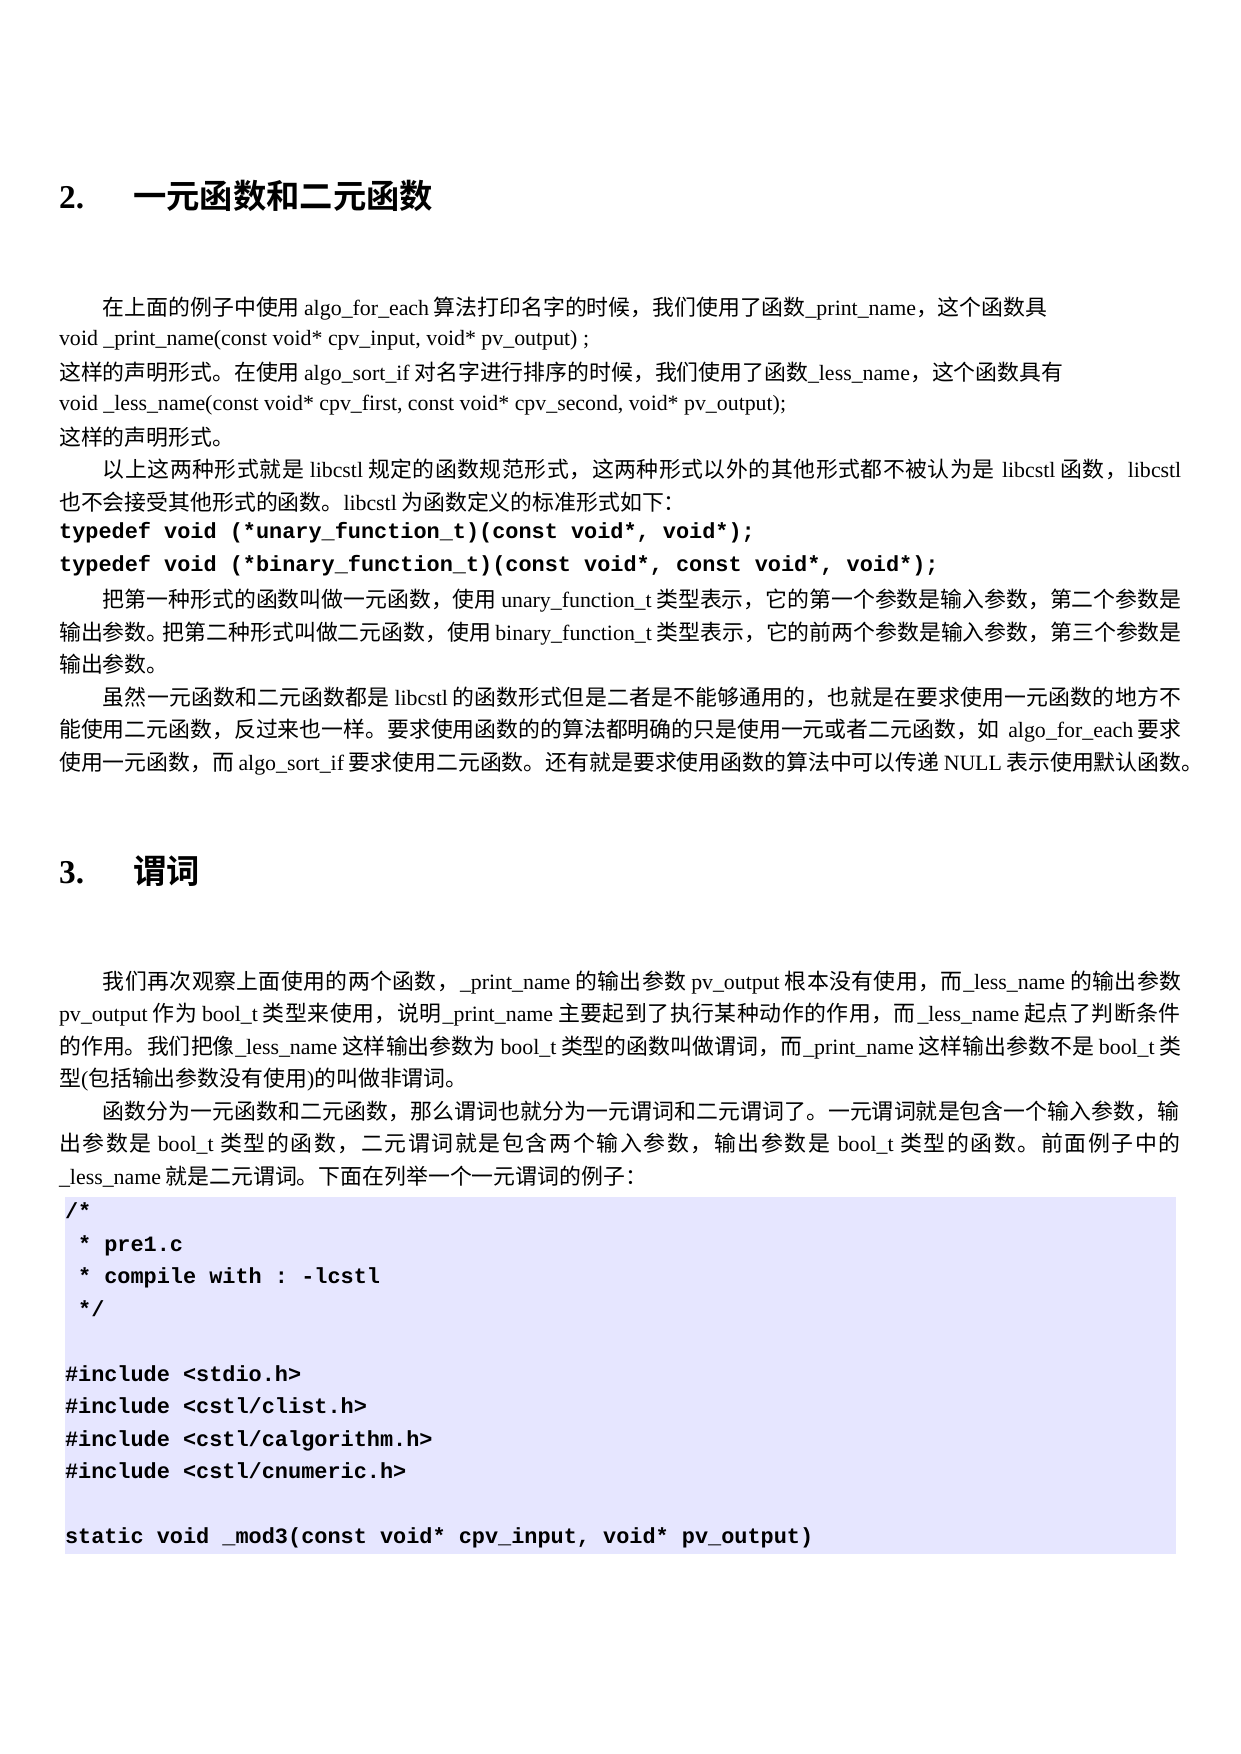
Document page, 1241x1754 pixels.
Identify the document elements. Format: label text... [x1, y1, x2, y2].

subtitle 一元函数和二元函数 [59, 162, 1181, 227]
text 以上这两种形式就是libcstl规定的函数规范形式，这两种形式以外的其他形式都不被认为是libcstl函数，libcstl也不会接受其他形式的函数。libcstl为函数定义的标准形式如下： [59, 452, 1181, 517]
text typedef void (*binary_function_t)(const void*, const void*, void*); [59, 549, 1181, 582]
text 把第一种形式的函数叫做一元函数，使用unary_function_t类型表示，它的第一个参数是输入参数，第二个参数是输出参数。把第二种形式叫做二元函数，使用binary_function_t类型表示，它的前两个参数是输入参数，第三个参数是输出参数。 [59, 582, 1181, 679]
text 这样的声明形式。在使用algo_sort_if对名字进行排序的时候，我们使用了函数_less_name，这个函数具有 [59, 354, 1181, 387]
text void _print_name(const void* cpv_input, void* pv_output) ; [59, 322, 1181, 354]
text 函数分为一元函数和二元函数，那么谓词也就分为一元谓词和二元谓词了。一元谓词就是包含一个输入参数，输出参数是bool_t类型的函数，二元谓词就是包含两个输入参数，输出参数是bool_t类型的函数。前面例子中的_less_name就是二元谓词。下面在列举一个一元谓词的例子： [59, 1093, 1181, 1191]
text 在上面的例子中使用algo_for_each算法打印名字的时候，我们使用了函数_print_name，这个函数具 [59, 289, 1181, 322]
text typedef void (*unary_function_t)(const void*, void*); [59, 517, 1181, 549]
text 我们再次观察上面使用的两个函数，_print_name的输出参数pv_output根本没有使用，而_less_name的输出参数pv_output作为bool_t类型来使用，说明_print_name主要起到了执行某种动作的作用，而_less_name起点了判断条件的作用。我们把像_less_name这样输出参数为bool_t类型的函数叫做谓词，而_print_name这样输出参数不是bool_t类型(包括输出参数没有使用)的叫做非谓词。 [59, 963, 1181, 1093]
table_header /* * pre1.c * compile with : -lcstl */ #include <stdio.h> #include <cstl/clist.h> #include <cstl/calgorithm.h> #include <cstl/cnumeric.h> static void _mod3(const void* cpv_input, void* pv_output) [60, 1192, 1181, 1560]
text void _less_name(const void* cpv_first, const void* cpv_second, void* pv_output); [59, 387, 1181, 419]
subtitle 谓词 [59, 836, 1181, 901]
text 虽然一元函数和二元函数都是libcstl的函数形式但是二者是不能够通用的，也就是在要求使用一元函数的地方不能使用二元函数，反过来也一样。要求使用函数的的算法都明确的只是使用一元或者二元函数，如algo_for_each要求使用一元函数，而algo_sort_if要求使用二元函数。还有就是要求使用函数的算法中可以传递NULL表示使用默认函数。 [59, 679, 1181, 777]
text 这样的声明形式。 [59, 419, 1181, 452]
